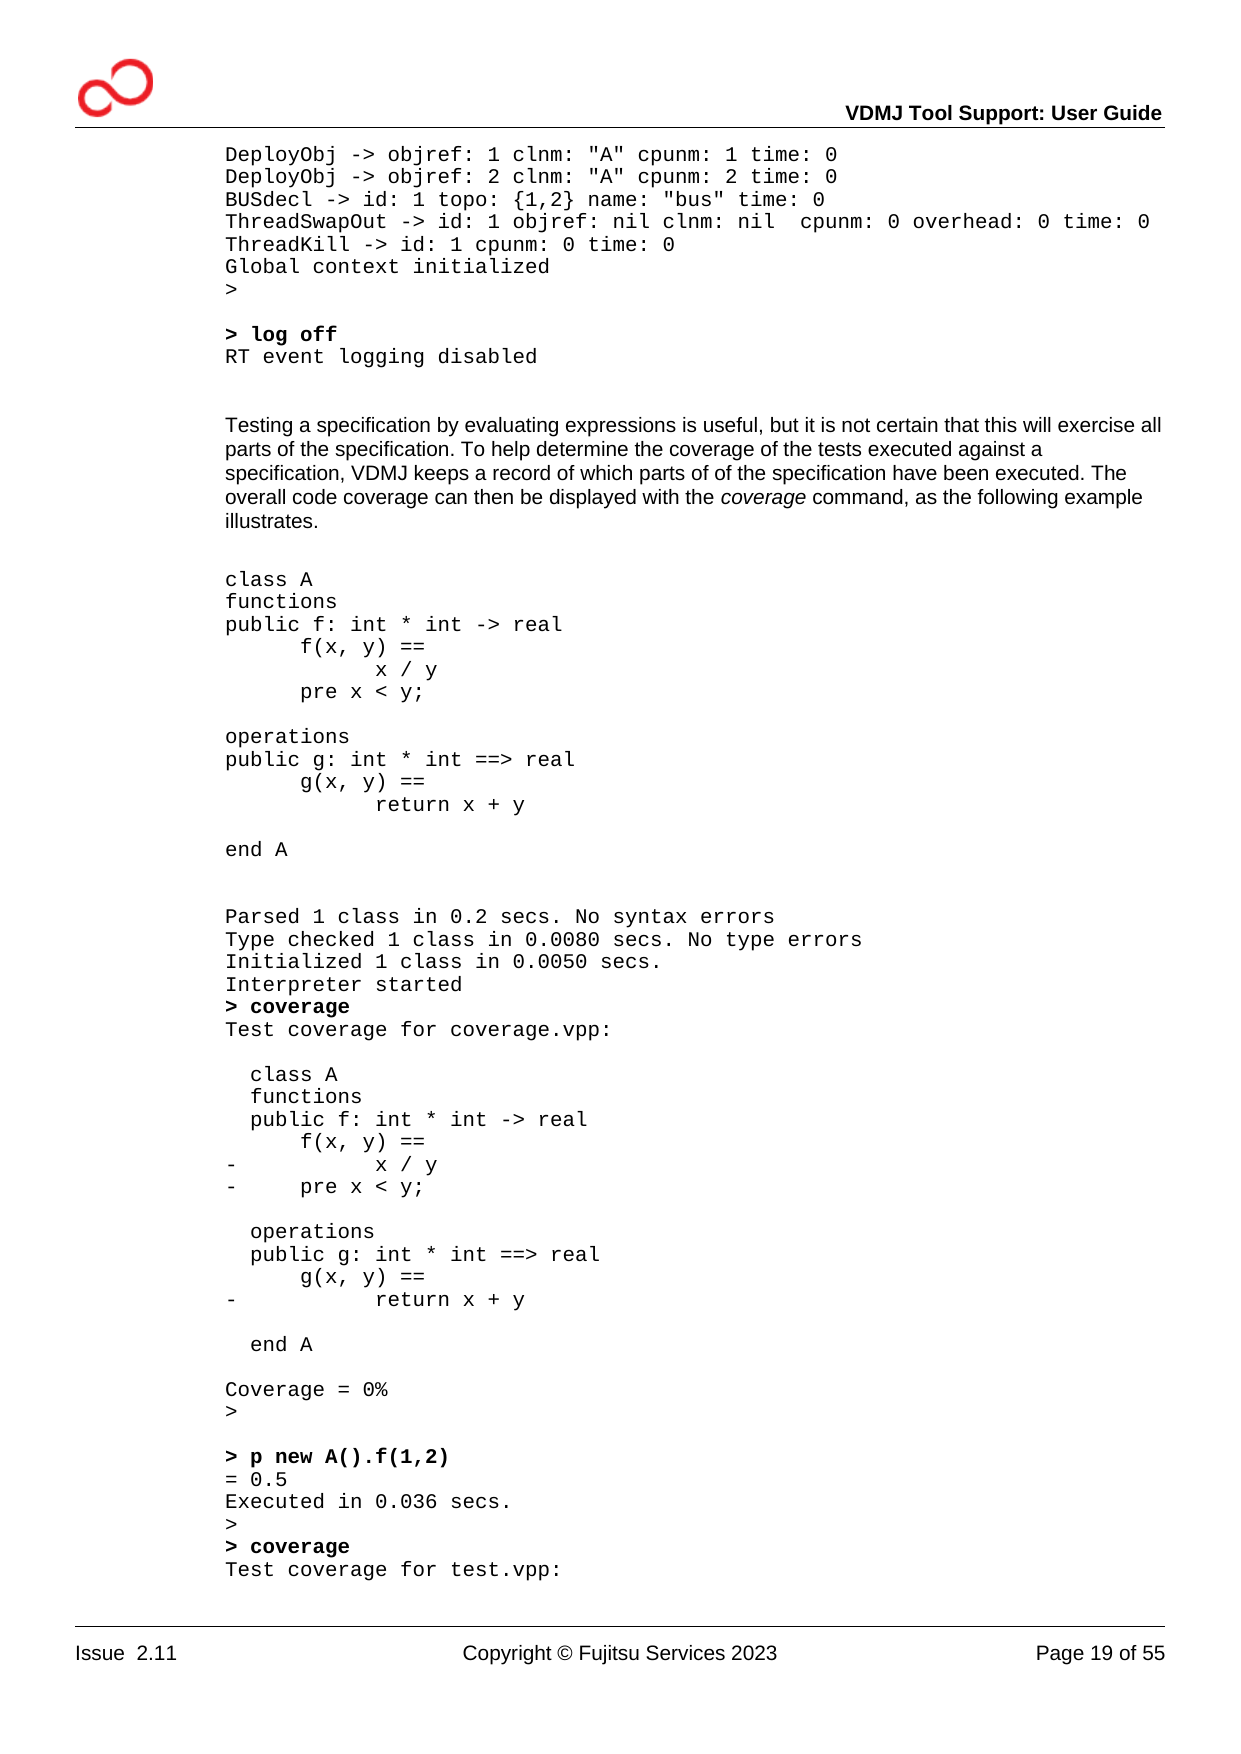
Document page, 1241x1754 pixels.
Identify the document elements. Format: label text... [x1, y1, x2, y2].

text ThreadKill -> id: 1 cpunm: 0 time: 0 [225, 233, 1165, 256]
text f(x, y) == [225, 636, 1165, 658]
text Initialized 1 class in 0.0050 secs. [225, 951, 1165, 973]
text functions [225, 1086, 1165, 1108]
text RT event logging disabled [225, 346, 1165, 368]
text return x + y [225, 793, 1165, 816]
text > [225, 1513, 1165, 1536]
text = 0.5 [225, 1468, 1165, 1491]
text f(x, y) == [225, 1131, 1165, 1153]
text g(x, y) == [225, 1266, 1165, 1288]
text > [225, 278, 1165, 301]
text operations [225, 1221, 1165, 1243]
text class A [225, 568, 1165, 591]
text DeployObj -> objref: 1 clnm: "A" cpunm: 1 time: 0 [225, 143, 1165, 166]
text functions [225, 591, 1165, 613]
text DeployObj -> objref: 2 clnm: "A" cpunm: 2 time: 0 [225, 166, 1165, 188]
text public g: int * int ==> real [225, 748, 1165, 771]
text ThreadSwapOut -> id: 1 objref: nil clnm: nil cpunm: 0 overhead: 0 time: 0 [225, 211, 1165, 233]
text - x / y [225, 1153, 1165, 1176]
text public f: int * int -> real [225, 613, 1165, 636]
text Interpreter started [225, 973, 1165, 996]
text end A [225, 1333, 1165, 1356]
text Test coverage for test.vpp: [225, 1558, 1165, 1581]
text BUSdecl -> id: 1 topo: {1,2} name: "bus" time: 0 [225, 188, 1165, 211]
text Parsed 1 class in 0.2 secs. No syntax errors [225, 906, 1165, 928]
text Global context initialized [225, 256, 1165, 278]
text Testing a specification by evaluating expressions is useful, but it is not certain that this will exercise all parts of the specification. To help determine the coverage of the tests executed against a specification, VDMJ keeps a record of which parts of of the specification have been executed. The overall code coverage can then be displayed with the coverage command, as the following example illustrates. [225, 413, 1165, 533]
text Type checked 1 class in 0.0080 secs. No type errors [225, 928, 1165, 951]
text x / y [225, 658, 1165, 681]
text > p new A().f(1,2) [225, 1446, 1165, 1468]
text public g: int * int ==> real [225, 1243, 1165, 1266]
picture [78, 52, 153, 127]
text end A [225, 838, 1165, 861]
text Coverage = 0% [225, 1378, 1165, 1401]
text > log off [225, 323, 1165, 346]
text > coverage [225, 1536, 1165, 1558]
text > [225, 1401, 1165, 1423]
text operations [225, 726, 1165, 748]
text Executed in 0.036 secs. [225, 1491, 1165, 1513]
text public f: int * int -> real [225, 1108, 1165, 1131]
text > coverage [225, 996, 1165, 1018]
text g(x, y) == [225, 771, 1165, 793]
text - return x + y [225, 1288, 1165, 1311]
text pre x < y; [225, 681, 1165, 703]
text Test coverage for coverage.vpp: [225, 1018, 1165, 1041]
text - pre x < y; [225, 1176, 1165, 1198]
text class A [225, 1063, 1165, 1086]
